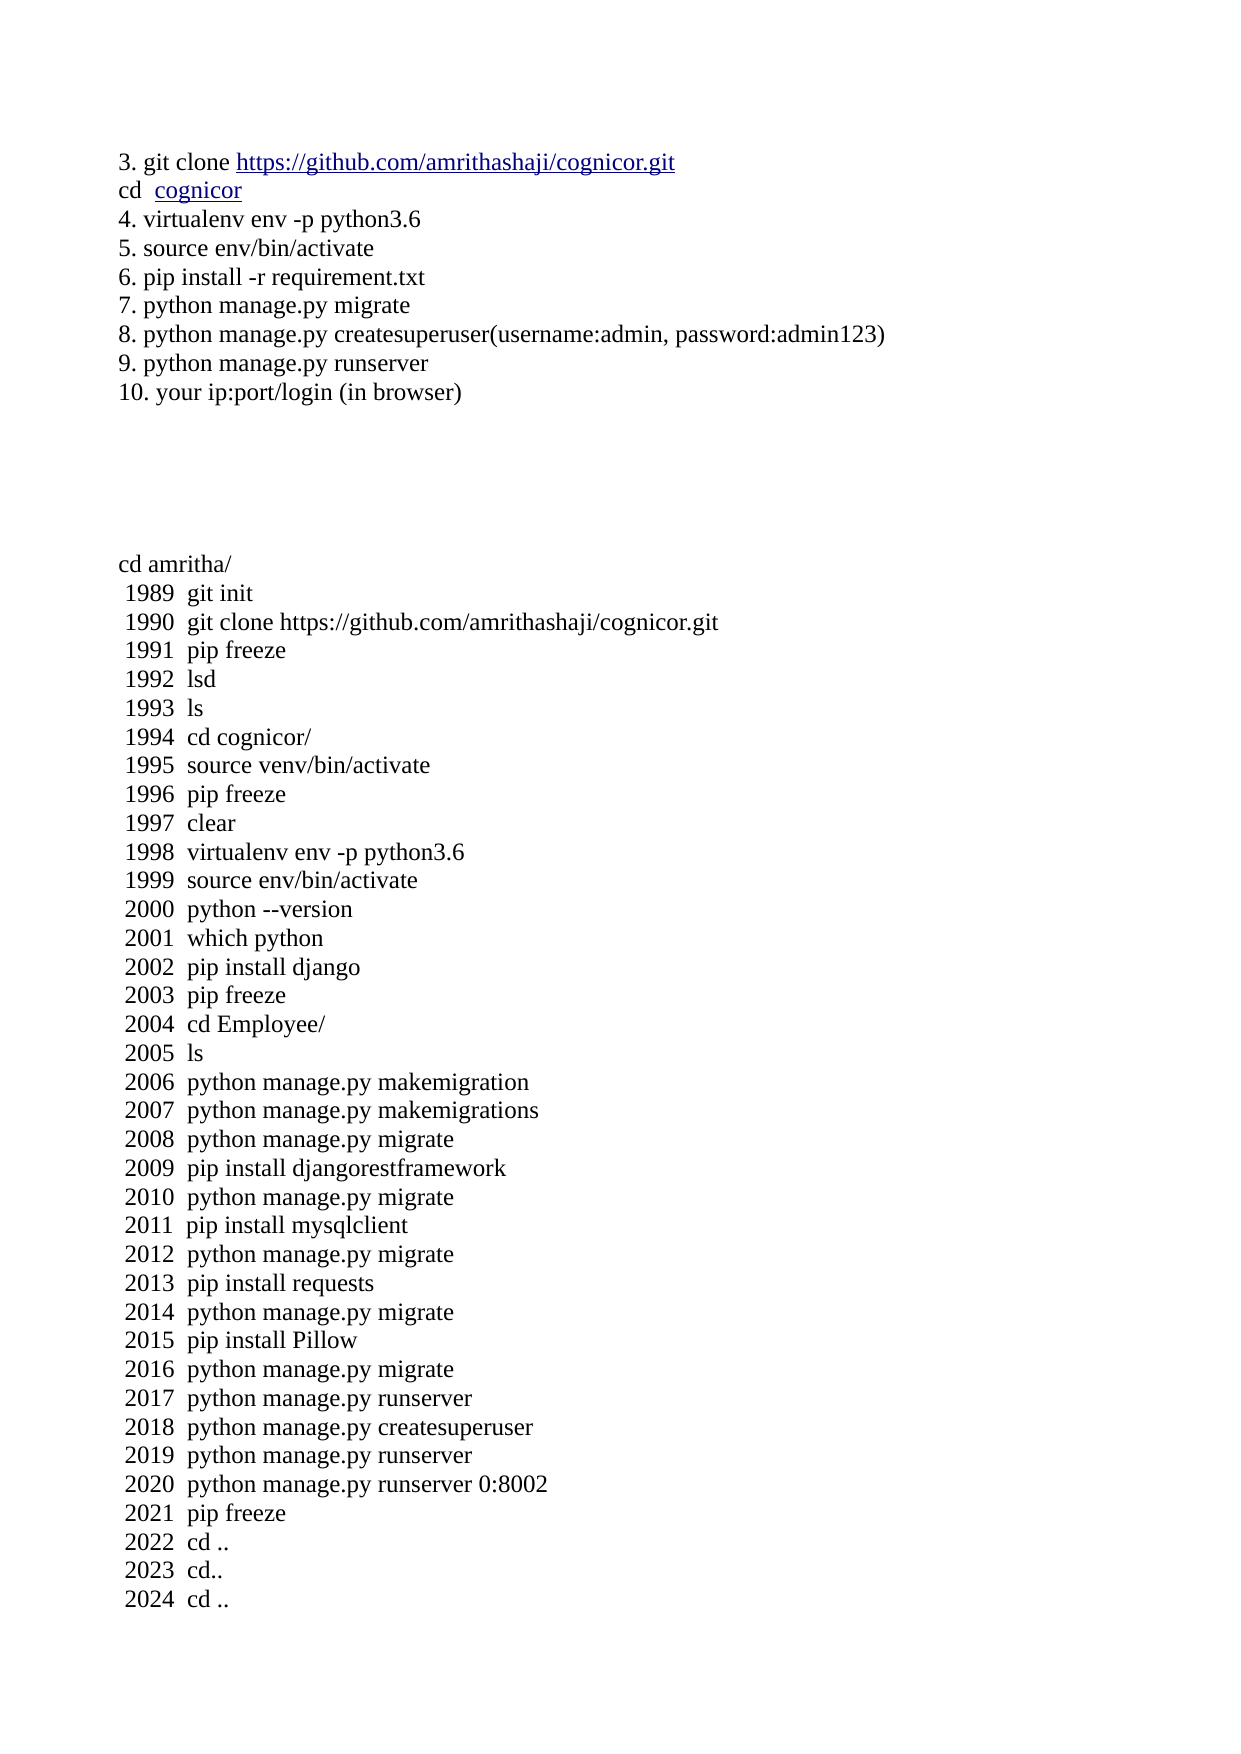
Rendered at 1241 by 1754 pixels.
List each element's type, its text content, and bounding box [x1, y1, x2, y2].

text 1998 virtualenv env -p python3.6 [118, 837, 1122, 866]
text 1994 cd cognicor/ [118, 722, 1122, 751]
text 2013 pip install requests [118, 1268, 1122, 1297]
text 1997 clear [118, 808, 1122, 837]
text 2014 python manage.py migrate [118, 1297, 1122, 1326]
text 6. pip install -r requirement.txt [118, 262, 1122, 291]
text 2015 pip install Pillow [118, 1326, 1122, 1354]
text 2019 python manage.py runserver [118, 1441, 1122, 1469]
text 3. git clone https://github.com/amrithashaji/cognicor.git [118, 147, 1122, 176]
text 1996 pip freeze [118, 779, 1122, 808]
text 1991 pip freeze [118, 636, 1122, 664]
text 2023 cd.. [118, 1556, 1122, 1584]
text 2004 cd Employee/ [118, 1009, 1122, 1038]
text 2012 python manage.py migrate [118, 1239, 1122, 1268]
text 1989 git init [118, 578, 1122, 607]
text 5. source env/bin/activate [118, 233, 1122, 262]
text 2024 cd .. [118, 1584, 1122, 1613]
text cd cognicor [118, 176, 1122, 204]
text 9. python manage.py runserver [118, 348, 1122, 377]
text 2002 pip install django [118, 952, 1122, 981]
text 2009 pip install djangorestframework [118, 1153, 1122, 1182]
text 2006 python manage.py makemigration [118, 1067, 1122, 1096]
text 2020 python manage.py runserver 0:8002 [118, 1469, 1122, 1498]
text 4. virtualenv env -p python3.6 [118, 204, 1122, 233]
text 2001 which python [118, 923, 1122, 952]
text 2008 python manage.py migrate [118, 1124, 1122, 1153]
text 1999 source env/bin/activate [118, 866, 1122, 894]
text 1995 source venv/bin/activate [118, 751, 1122, 779]
text cd amritha/ [118, 549, 1122, 578]
text 2018 python manage.py createsuperuser [118, 1412, 1122, 1441]
text 2007 python manage.py makemigrations [118, 1096, 1122, 1124]
text 2000 python --version [118, 894, 1122, 923]
text 2022 cd .. [118, 1527, 1122, 1556]
text 1990 git clone https://github.com/amrithashaji/cognicor.git [118, 607, 1122, 636]
text 2017 python manage.py runserver [118, 1383, 1122, 1412]
text 2016 python manage.py migrate [118, 1354, 1122, 1383]
text 8. python manage.py createsuperuser(username:admin, password:admin123) [118, 319, 1122, 348]
text 7. python manage.py migrate [118, 291, 1122, 319]
text 2003 pip freeze [118, 981, 1122, 1009]
text 2011 pip install mysqlclient [118, 1211, 1122, 1239]
text 1993 ls [118, 693, 1122, 722]
text 2005 ls [118, 1038, 1122, 1067]
text 1992 lsd [118, 664, 1122, 693]
text 2010 python manage.py migrate [118, 1182, 1122, 1211]
text 10. your ip:port/login (in browser) [118, 377, 1122, 406]
text 2021 pip freeze [118, 1498, 1122, 1527]
